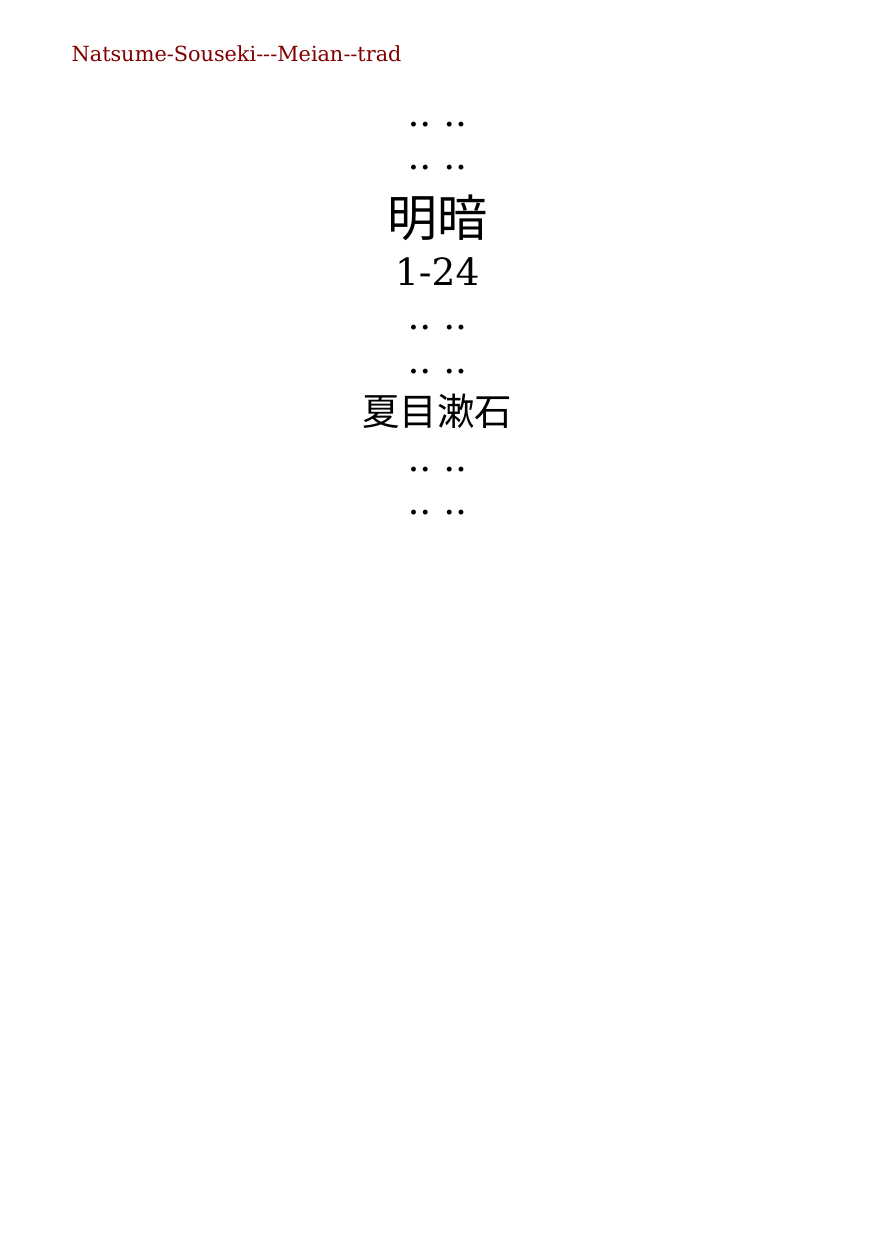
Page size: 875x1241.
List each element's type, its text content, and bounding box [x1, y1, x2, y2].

subtitle .. .. .. .. 明暗 1-24 .. .. .. .. 夏目漱石 .. .. .. .. [36, 91, 838, 523]
text Natsume-Souseki---Meian--trad [71, 42, 803, 66]
